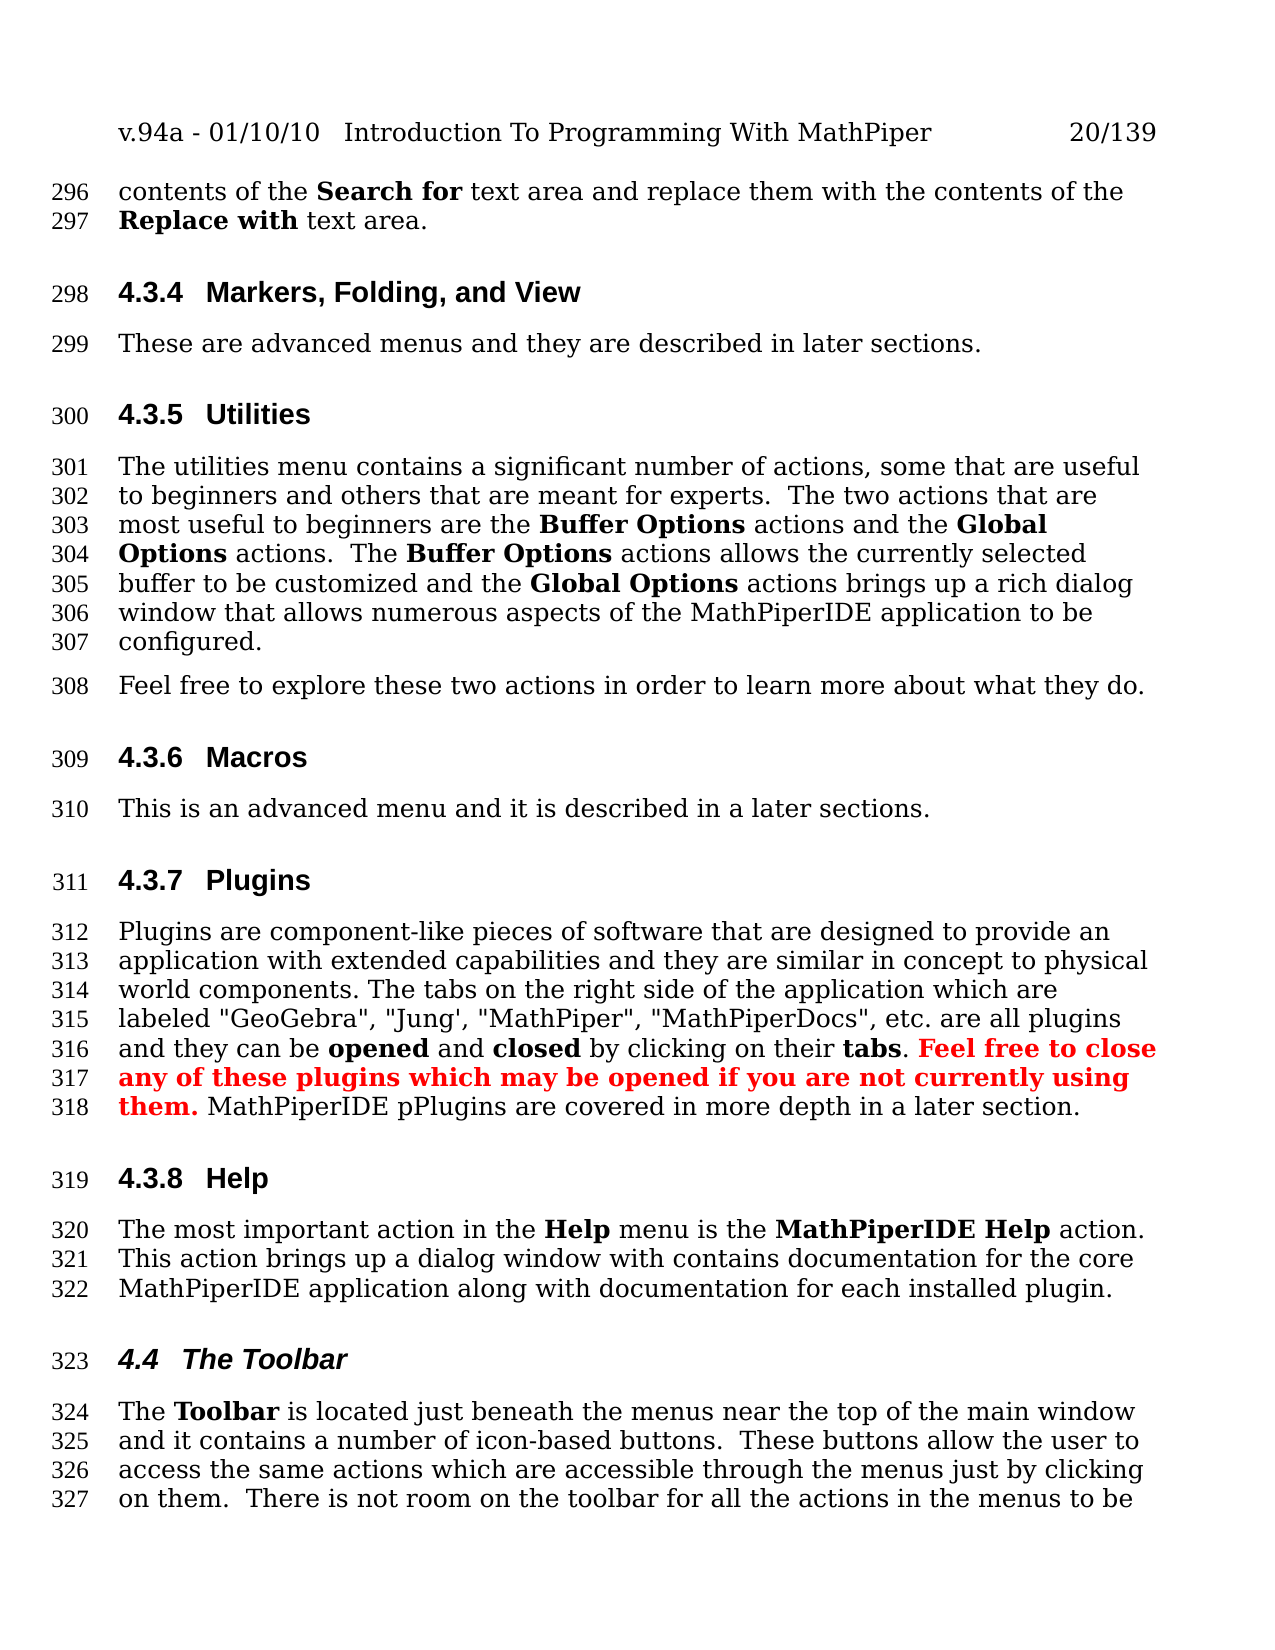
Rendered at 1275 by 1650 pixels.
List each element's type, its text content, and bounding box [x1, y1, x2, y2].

text Feel free to explore these two actions in order to learn more about what they do. [118, 672, 1157, 701]
subtitle Markers, Folding, and View [118, 274, 1157, 308]
text The utilities menu contains a significant number of actions, some that are useful to beginners and others that are meant for experts. The two actions that are most useful to beginners are the Buffer Options actions and the Global Options actions. The Buffer Options actions allows the currently selected buffer to be customized and the Global Options actions brings up a rich dialog window that allows numerous aspects of the MathPiperIDE application to be configured. [118, 452, 1157, 657]
text These are advanced menus and they are described in later sections. [118, 329, 1157, 358]
subtitle Utilities [118, 397, 1157, 431]
text This is an advanced menu and it is described in a later sections. [118, 794, 1157, 823]
subtitle Help [118, 1161, 1157, 1194]
text contents of the Search for text area and replace them with the contents of the Replace with text area. [118, 177, 1157, 236]
text The most important action in the Help menu is the MathPiperIDE Help action. This action brings up a dialog window with contains documentation for the core MathPiperIDE application along with documentation for each installed plugin. [118, 1215, 1157, 1303]
subtitle Macros [118, 740, 1157, 773]
text The Toolbar is located just beneath the menus near the top of the main window and it contains a number of icon-based buttons. These buttons allow the user to access the same actions which are accessible through the menus just by clicking on them. There is not room on the toolbar for all the actions in the menus to be [118, 1397, 1157, 1513]
subtitle The Toolbar [118, 1342, 1157, 1376]
text Plugins are component-like pieces of software that are designed to provide an application with extended capabilities and they are similar in concept to physical world components. The tabs on the right side of the application which are labeled "GeoGebra", "Jung', "MathPiper", "MathPiperDocs", etc. are all plugins and they can be opened and closed by clicking on their tabs. Feel free to close any of these plugins which may be opened if you are not currently using them. MathPiperIDE pPlugins are covered in more depth in a later section. [118, 917, 1157, 1122]
subtitle Plugins [118, 862, 1157, 896]
